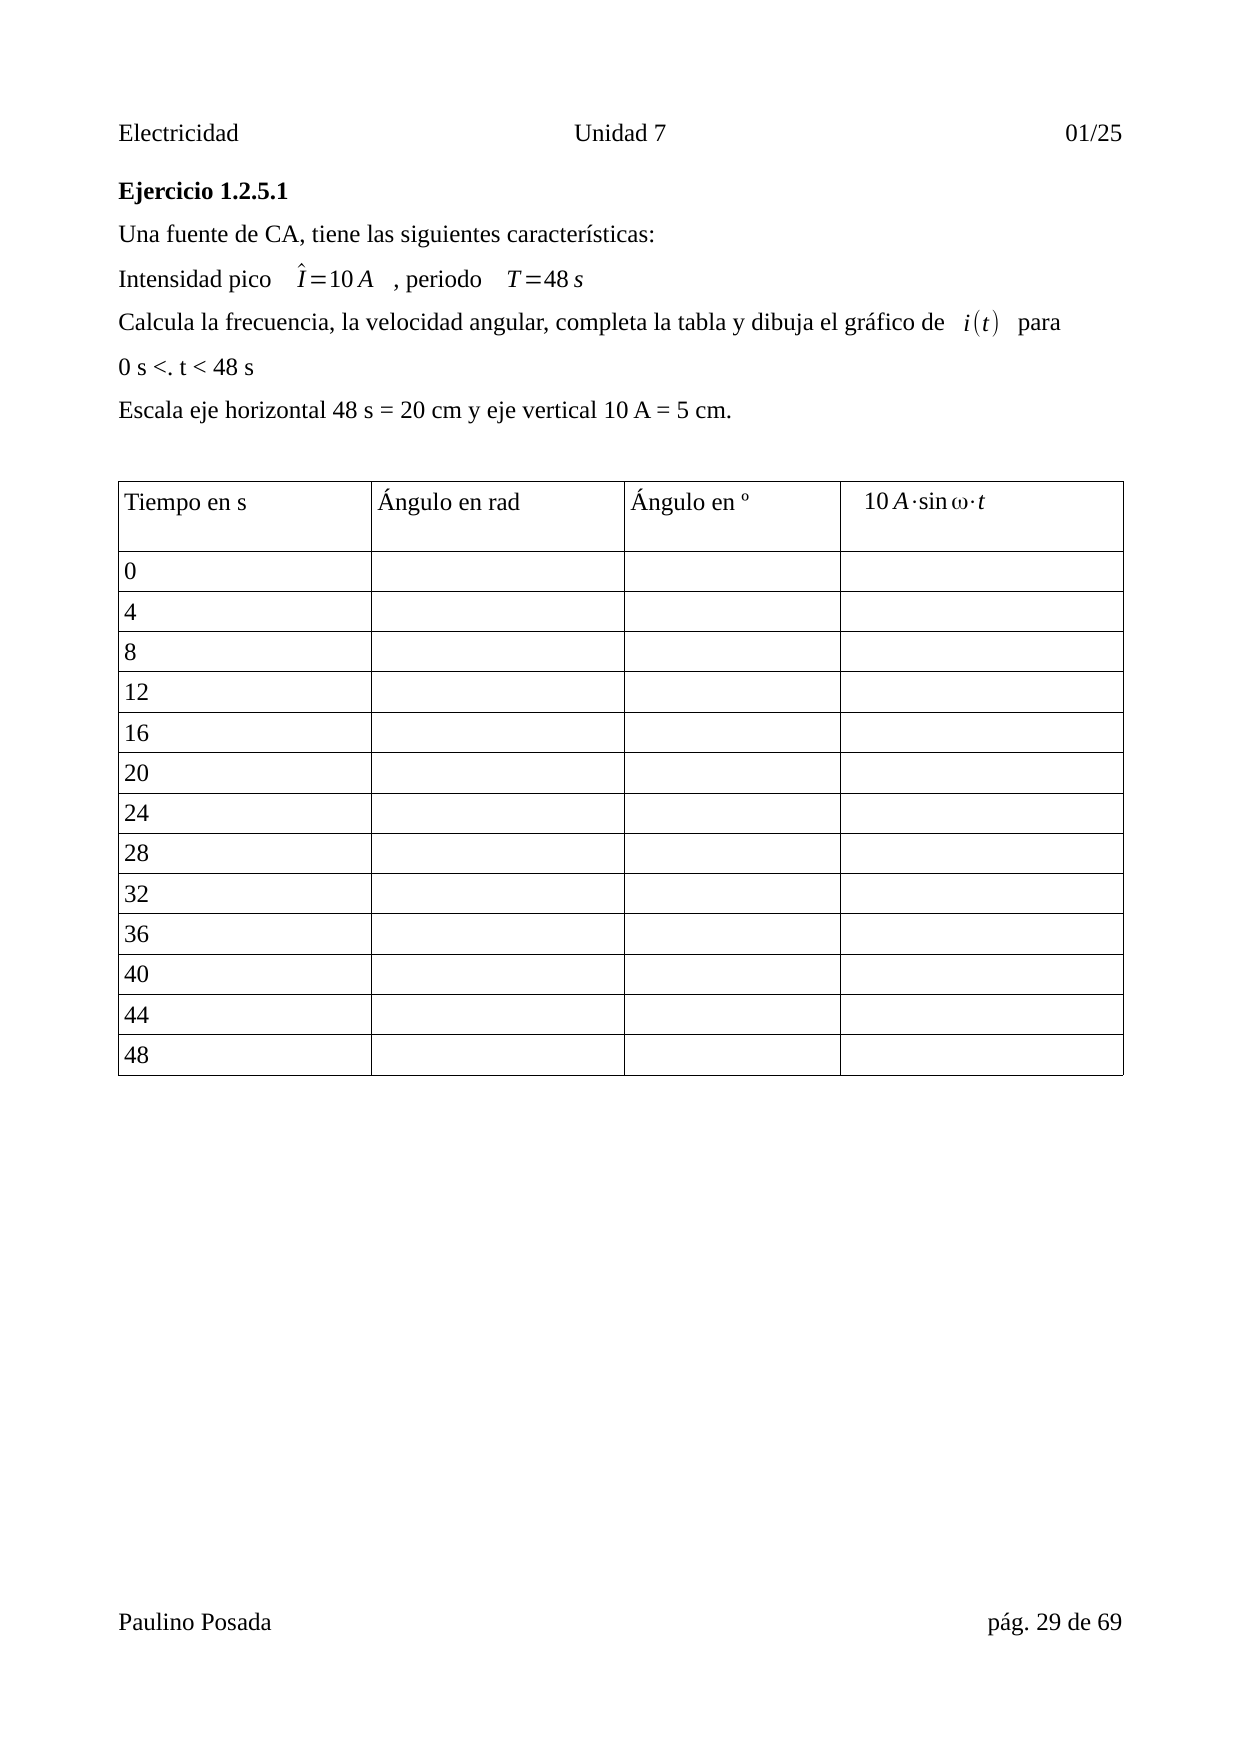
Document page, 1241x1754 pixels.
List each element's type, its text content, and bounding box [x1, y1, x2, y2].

table_cell 28 [119, 834, 371, 873]
table_cell [841, 874, 1123, 913]
table_cell [841, 552, 1123, 591]
table_cell [625, 995, 840, 1034]
table_cell [372, 834, 624, 873]
table_cell 36 [119, 914, 371, 954]
table_cell [372, 672, 624, 712]
table_cell [841, 753, 1123, 792]
table_cell [625, 834, 840, 873]
table_cell [625, 672, 840, 712]
table_cell [372, 713, 624, 752]
table_cell [625, 794, 840, 833]
text Calcula la frecuencia, la velocidad angular, completa la tabla y dibuja el gráfico depara [118, 307, 1122, 338]
table_cell [372, 794, 624, 833]
table_cell [841, 794, 1123, 833]
table_cell [841, 834, 1123, 873]
table_cell [625, 955, 840, 994]
table_header Tiempo en s [119, 482, 371, 551]
table_cell [841, 632, 1123, 671]
table_cell [625, 1035, 840, 1074]
table_cell 8 [119, 632, 371, 671]
table_header Ángulo en rad [372, 482, 624, 551]
table_cell [372, 874, 624, 913]
table_cell [841, 995, 1123, 1034]
table_cell 48 [119, 1035, 371, 1074]
table_header [841, 482, 1123, 551]
text Escala eje horizontal 48 s = 20 cm y eje vertical 10 A = 5 cm. [118, 395, 1122, 424]
table_cell [625, 713, 840, 752]
table_cell 24 [119, 794, 371, 833]
table_cell 16 [119, 713, 371, 752]
text 0 s <. t < 48 s [118, 352, 1122, 381]
text Una fuente de CA, tiene las siguientes características: [118, 219, 1122, 248]
table_cell [841, 672, 1123, 712]
table_cell [841, 955, 1123, 994]
text Intensidad pico , periodo [118, 263, 1122, 293]
table_cell 32 [119, 874, 371, 913]
table_cell [625, 592, 840, 631]
table_cell [625, 632, 840, 671]
table_cell 40 [119, 955, 371, 994]
table_header Ángulo en º [625, 482, 840, 551]
table_cell [841, 914, 1123, 954]
table_cell [372, 753, 624, 792]
table_cell [372, 592, 624, 631]
text Ejercicio 1.2.5.1 [118, 176, 1122, 205]
table_cell [372, 955, 624, 994]
table_cell [372, 995, 624, 1034]
table_cell [841, 1035, 1123, 1074]
table_cell 4 [119, 592, 371, 631]
table_cell [841, 592, 1123, 631]
table_cell [372, 552, 624, 591]
table_cell [625, 753, 840, 792]
table_cell [625, 914, 840, 954]
table_cell [625, 552, 840, 591]
table_cell 44 [119, 995, 371, 1034]
table_cell 0 [119, 552, 371, 591]
table_cell [625, 874, 840, 913]
table_cell [841, 713, 1123, 752]
table_cell 20 [119, 753, 371, 792]
table_cell 12 [119, 672, 371, 712]
table_cell [372, 632, 624, 671]
table_cell [372, 1035, 624, 1074]
table_cell [372, 914, 624, 954]
